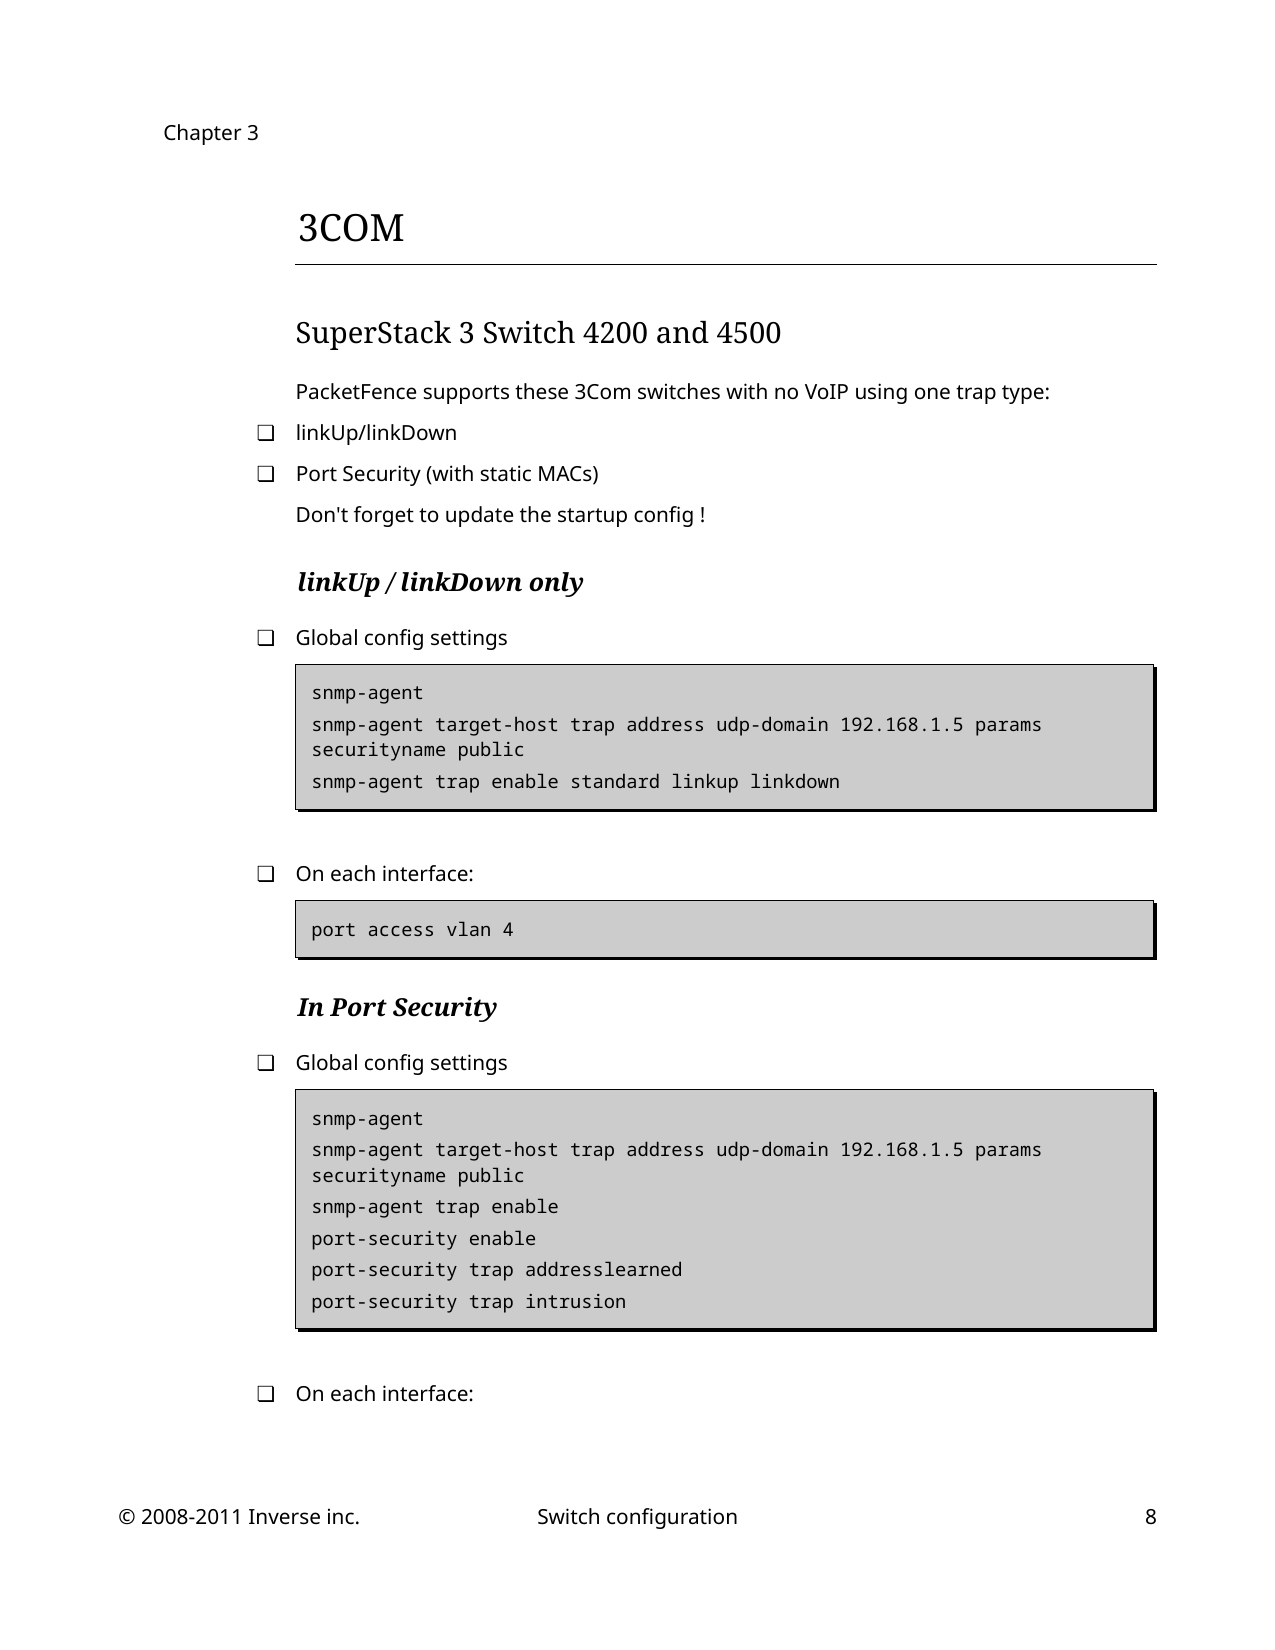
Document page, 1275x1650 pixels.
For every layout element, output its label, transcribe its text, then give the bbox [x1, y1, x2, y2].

list ❏ linkUp/linkDown [256, 418, 1157, 446]
subtitle SuperStack 3 Switch 4200 and 4500 [295, 312, 1157, 352]
list ❏ Port Security (with static MACs) [256, 459, 1157, 487]
list ❏ On each interface: [256, 1379, 1157, 1408]
subtitle In Port Security [260, 990, 1157, 1024]
text snmp-agent [296, 1090, 1153, 1121]
list ❏ On each interface: [256, 859, 1157, 888]
text port-security trap addresslearned [296, 1241, 1153, 1272]
text snmp-agent trap enable [296, 1178, 1153, 1209]
text port-security trap intrusion [296, 1272, 1153, 1328]
text port access vlan 4 [296, 901, 1153, 957]
text snmp-agent trap enable standard linkup linkdown [296, 752, 1153, 809]
text snmp-agent target-host trap address udp-domain 192.168.1.5 params securityname public [296, 695, 1153, 752]
text snmp-agent [296, 665, 1153, 695]
text snmp-agent target-host trap address udp-domain 192.168.1.5 params securityname public [296, 1121, 1153, 1178]
list ❏ Global config settings [256, 1048, 1157, 1077]
list ❏ Global config settings [256, 623, 1157, 651]
subtitle 3COM [295, 201, 1157, 264]
subtitle linkUp / linkDown only [260, 564, 1157, 598]
text port-security enable [296, 1209, 1153, 1241]
text Don't forget to update the startup config ! [295, 500, 1157, 528]
text PacketFence supports these 3Com switches with no VoIP using one trap type: [295, 377, 1157, 405]
